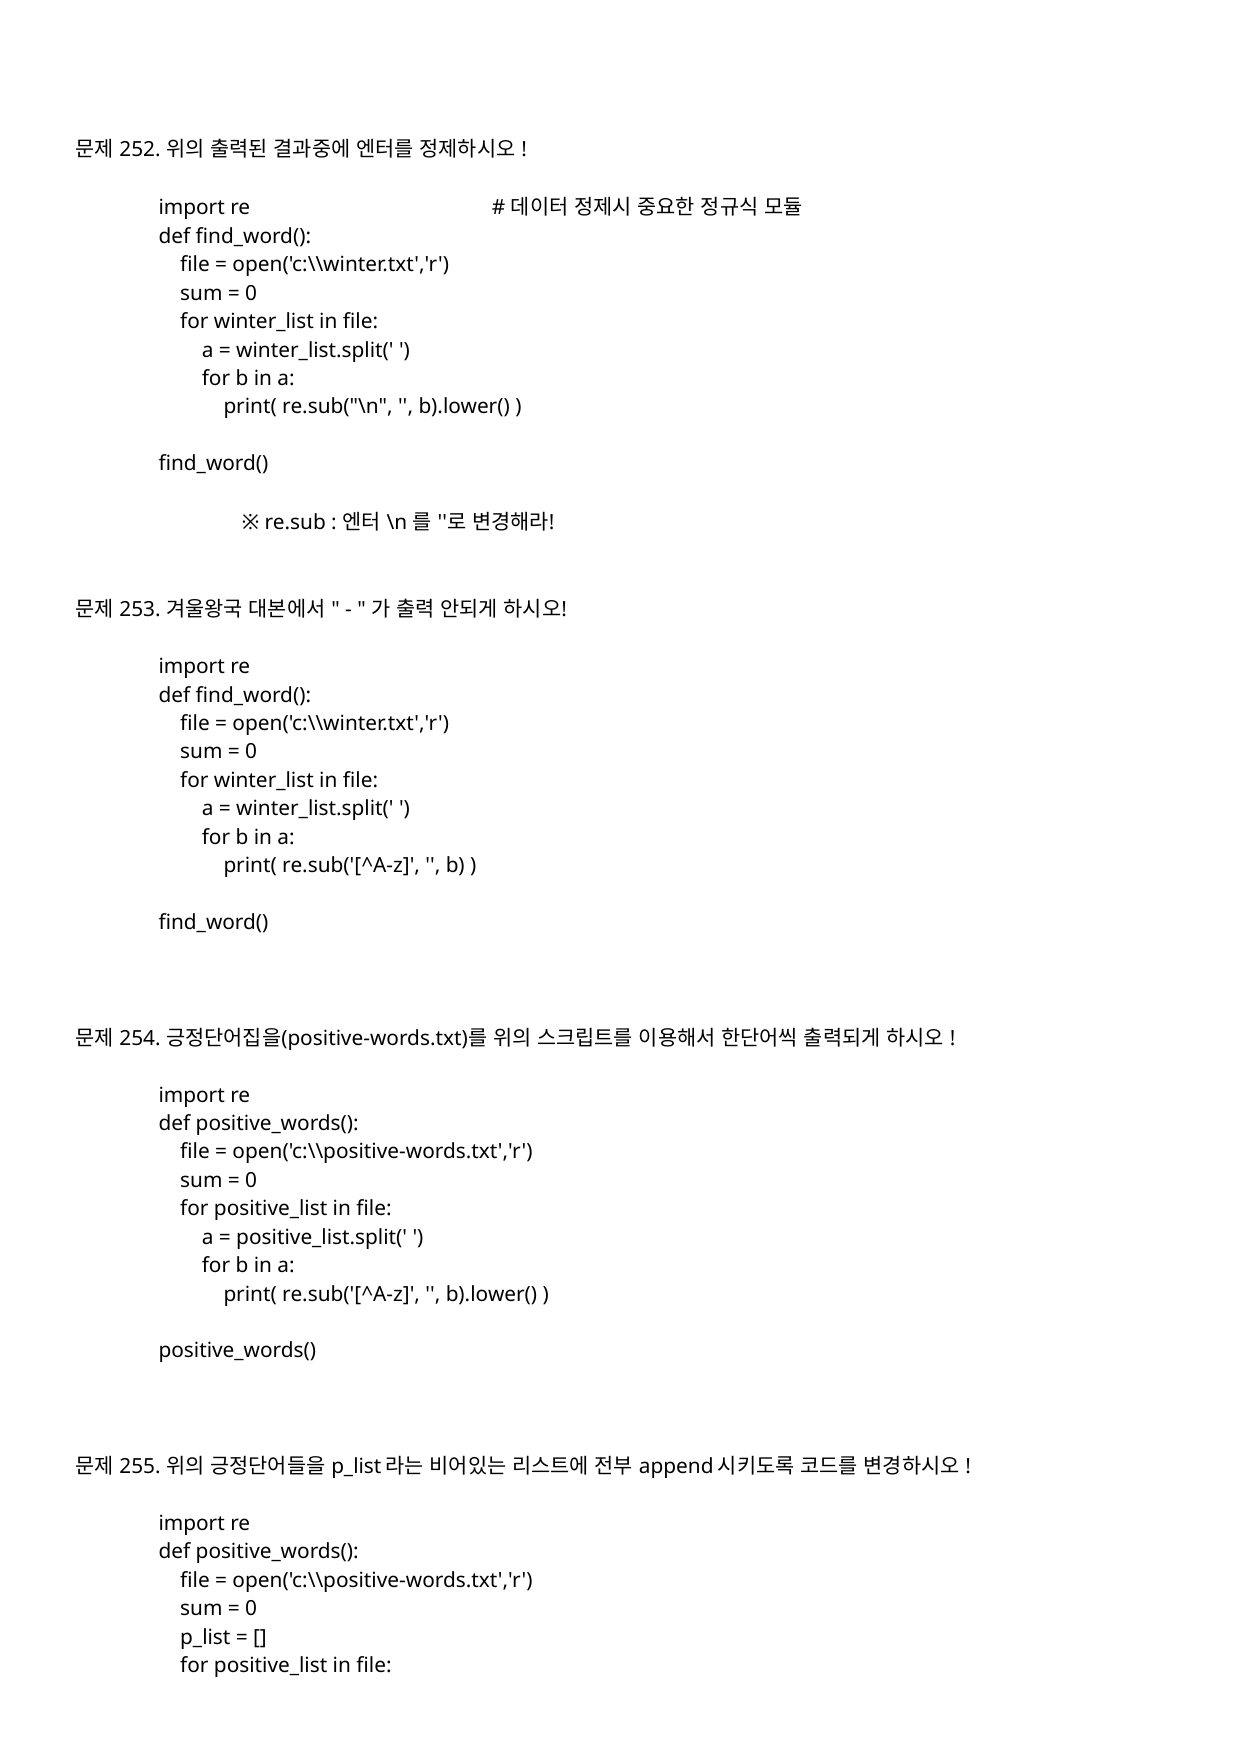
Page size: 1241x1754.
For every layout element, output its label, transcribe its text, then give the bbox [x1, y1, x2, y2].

text a = positive_list.split(' ') [75, 1222, 1165, 1250]
text def positive_words(): [75, 1108, 1165, 1137]
text print( re.sub("\n", '', b).lower() ) [75, 392, 1165, 420]
text 문제 253. 겨울왕국 대본에서 " - " 가 출력 안되게 하시오! [75, 592, 1165, 623]
text file = open('c:\\positive-words.txt','r') [75, 1565, 1165, 1593]
text def find_word(): [75, 680, 1165, 708]
text 문제 252. 위의 출력된 결과중에 엔터를 정제하시오 ! [75, 132, 1165, 162]
text def find_word(): [75, 221, 1165, 249]
text positive_words() [75, 1336, 1165, 1364]
text import re # 데이터 정제시 중요한 정규식 모듈 [75, 191, 1165, 221]
text for b in a: [75, 363, 1165, 392]
text p_list = [] [75, 1622, 1165, 1650]
text for b in a: [75, 822, 1165, 850]
text 문제 254. 긍정단어집을(positive-words.txt)를 위의 스크립트를 이용해서 한단어씩 출력되게 하시오 ! [75, 1021, 1165, 1051]
text 문제 255. 위의 긍정단어들을 p_list라는 비어있는 리스트에 전부 append시키도록 코드를 변경하시오 ! [75, 1449, 1165, 1480]
text for winter_list in file: [75, 765, 1165, 793]
text sum = 0 [75, 278, 1165, 306]
text ※ re.sub : 엔터 \n 를 ''로 변경해라! [75, 505, 1165, 536]
text import re [75, 651, 1165, 680]
text def positive_words(): [75, 1537, 1165, 1565]
text find_word() [75, 448, 1165, 477]
text sum = 0 [75, 1593, 1165, 1622]
text for winter_list in file: [75, 306, 1165, 335]
text for b in a: [75, 1250, 1165, 1279]
text print( re.sub('[^A-z]', '', b) ) [75, 850, 1165, 879]
text for positive_list in file: [75, 1193, 1165, 1222]
text import re [75, 1080, 1165, 1108]
text for positive_list in file: [75, 1650, 1165, 1679]
text sum = 0 [75, 737, 1165, 765]
text sum = 0 [75, 1165, 1165, 1193]
text file = open('c:\\winter.txt','r') [75, 708, 1165, 737]
text a = winter_list.split(' ') [75, 335, 1165, 363]
text file = open('c:\\winter.txt','r') [75, 249, 1165, 278]
text import re [75, 1508, 1165, 1537]
text find_word() [75, 907, 1165, 936]
text print( re.sub('[^A-z]', '', b).lower() ) [75, 1279, 1165, 1307]
text a = winter_list.split(' ') [75, 793, 1165, 822]
text file = open('c:\\positive-words.txt','r') [75, 1137, 1165, 1165]
